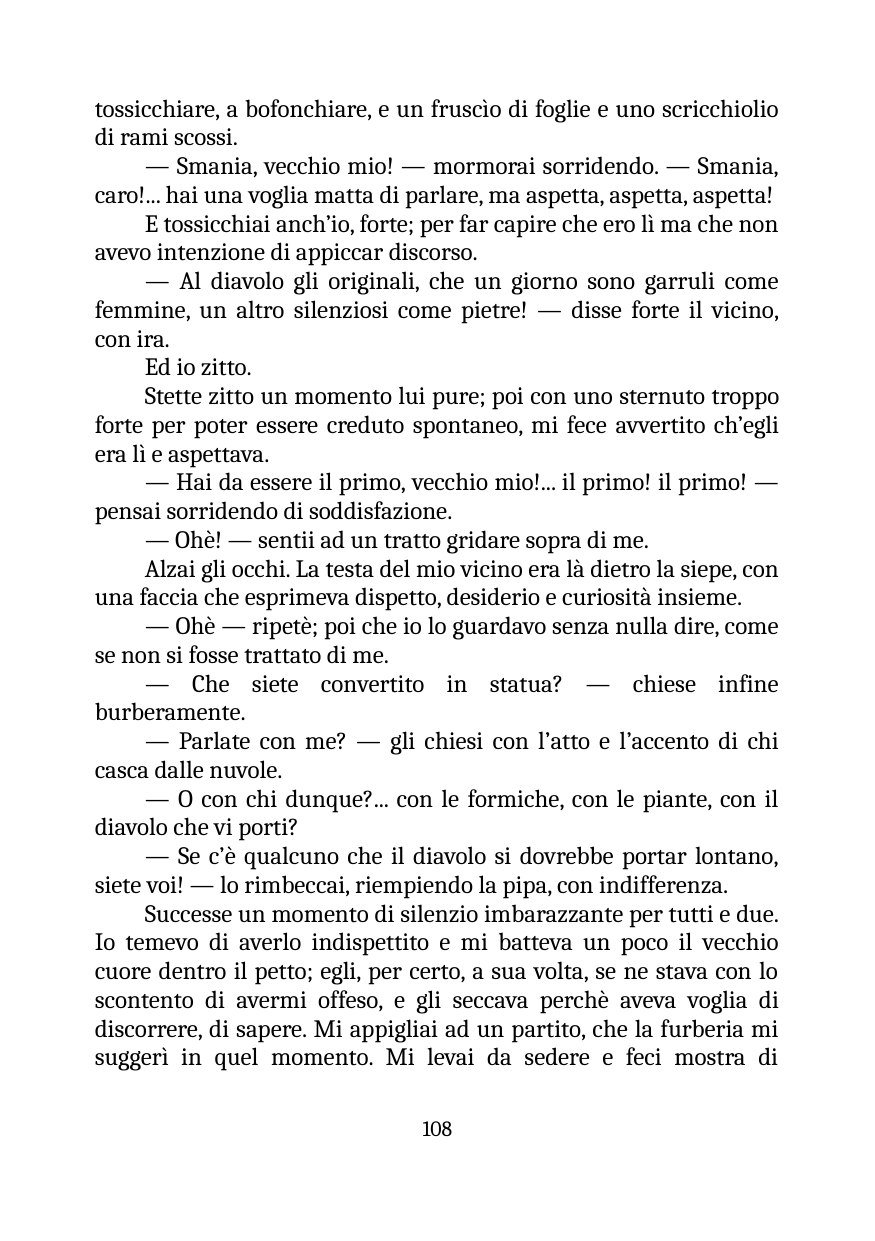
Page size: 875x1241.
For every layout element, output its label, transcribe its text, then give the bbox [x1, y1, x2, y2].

text — Ohè — ripetè; poi che io lo guardavo senza nulla dire, come se non si fosse trattato di me. [94, 612, 779, 669]
text — Hai da essere il primo, vecchio mio!... il primo! il primo! — pensai sorridendo di soddisfazione. [94, 468, 779, 526]
text — Al diavolo gli originali, che un giorno sono garruli come femmine, un altro silenziosi come pietre! — disse forte il vicino, con ira. [94, 267, 779, 353]
text — O con chi dunque?... con le formiche, con le piante, con il diavolo che vi porti? [94, 784, 779, 842]
text — Parlate con me? — gli chiesi con l’atto e l’accento di chi casca dalle nuvole. [94, 727, 779, 784]
text — Ohè! — sentii ad un tratto gridare sopra di me. [94, 526, 779, 554]
text E tossicchiai anch’io, forte; per far capire che ero lì ma che non avevo intenzione di appiccar discorso. [94, 209, 779, 267]
text — Smania, vecchio mio! — mormorai sorridendo. — Smania, caro!... hai una voglia matta di parlare, ma aspetta, aspetta, aspetta! [94, 152, 779, 209]
text Ed io zitto. [94, 353, 779, 382]
text — Che siete convertito in statua? — chiese infine burberamente. [94, 669, 779, 727]
text Successe un momento di silenzio imbarazzante per tutti e due. Io temevo di averlo indispettito e mi batteva un poco il vecchio cuore dentro il petto; egli, per certo, a sua volta, se ne stava con lo scontento di avermi offeso, e gli seccava perchè aveva voglia di discorrere, di sapere. Mi appigliai ad un partito, che la furberia mi suggerì in quel momento. Mi levai da sedere e feci mostra di [94, 899, 779, 1072]
text — Se c’è qualcuno che il diavolo si dovrebbe portar lontano, siete voi! — lo rimbeccai, riempiendo la pipa, con indifferenza. [94, 842, 779, 899]
text tossicchiare, a bofonchiare, e un fruscìo di foglie e uno scricchiolio di rami scossi. [94, 94, 779, 152]
text Stette zitto un momento lui pure; poi con uno sternuto troppo forte per poter essere creduto spontaneo, mi fece avvertito ch’egli era lì e aspettava. [94, 382, 779, 468]
text Alzai gli occhi. La testa del mio vicino era là dietro la siepe, con una faccia che esprimeva dispetto, desiderio e curiosità insieme. [94, 554, 779, 612]
